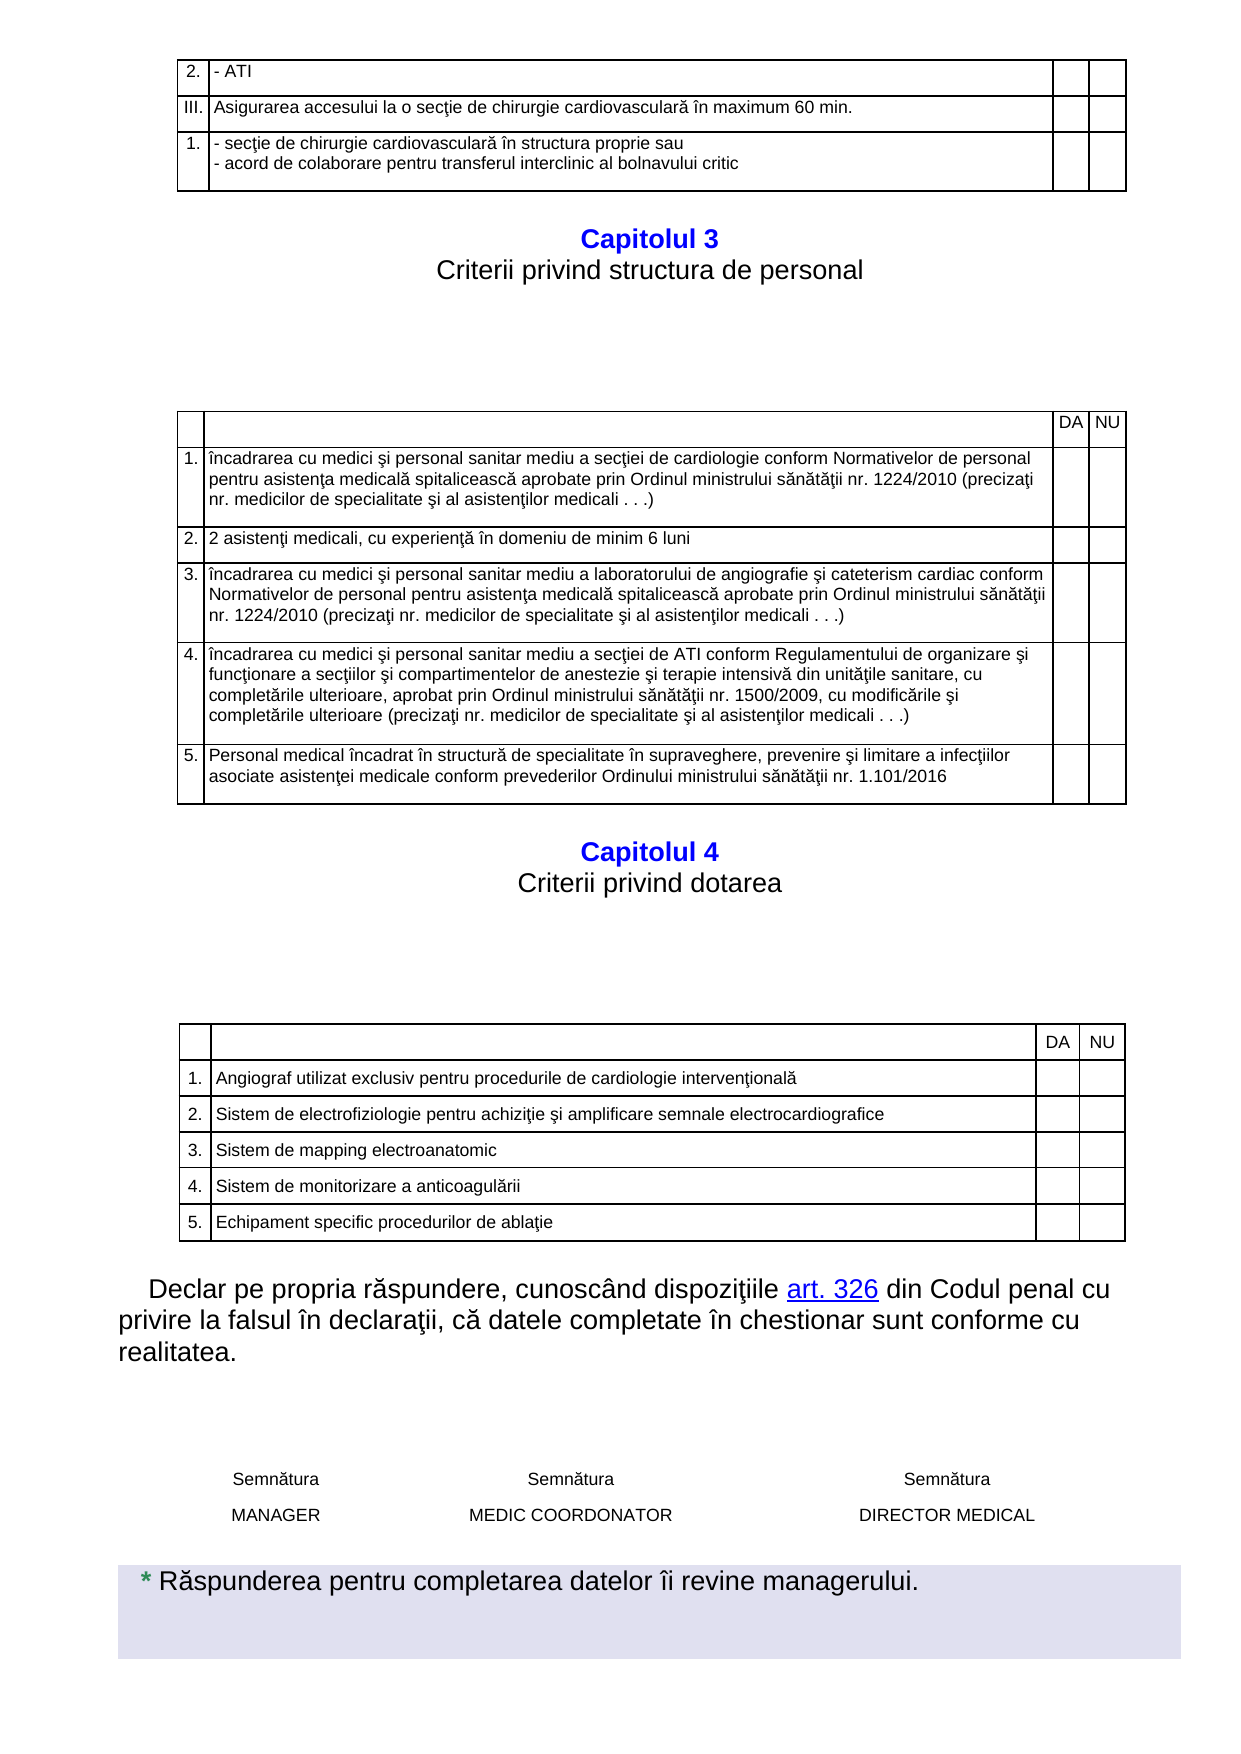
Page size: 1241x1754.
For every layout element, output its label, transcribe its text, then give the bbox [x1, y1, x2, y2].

table_cell [1037, 1168, 1079, 1203]
table_cell [173, 526, 177, 562]
table_cell [175, 1095, 179, 1131]
table_cell [1080, 1205, 1124, 1240]
table_cell [1054, 61, 1088, 95]
table_cell [1037, 1061, 1079, 1095]
table_cell [1090, 528, 1125, 562]
table_cell - secţie de chirurgie cardiovasculară în structura proprie sau - acord de colaborare pentru transferul interclinic al bolnavului critic [210, 133, 1052, 190]
table_cell [178, 412, 203, 447]
text * Răspunderea pentru completarea datelor îi revine managerului. [118, 1565, 1181, 1659]
table_cell [1054, 643, 1088, 743]
text Capitolul 3 Criterii privind structura de personal [118, 223, 1181, 348]
table_header [1080, 992, 1125, 1023]
table_cell [173, 131, 177, 190]
table_cell 1. [180, 1061, 210, 1095]
table_cell [1090, 133, 1125, 190]
table_cell [212, 1025, 1035, 1059]
table_cell 4. [178, 643, 203, 743]
text Declar pe propria răspundere, cunoscând dispoziţiile art. 326 din Codul penal cu privire la falsul în declaraţii, că datele completate în chestionar sunt conforme cu realitatea. [118, 1273, 1181, 1398]
table_cell Asigurarea accesului la o secţie de chirurgie cardiovasculară în maximum 60 min. [210, 97, 1052, 131]
table_cell 2. [180, 1097, 210, 1131]
table_cell DA [1037, 1025, 1079, 1059]
table_cell 1. [178, 133, 208, 190]
table_header [1036, 992, 1079, 1023]
table_cell [1054, 745, 1088, 803]
table_cell 5. [178, 745, 203, 803]
table_header [772, 1429, 1122, 1461]
table_cell [173, 95, 177, 131]
table_cell [1054, 564, 1088, 642]
table_cell [180, 1025, 210, 1059]
table_cell [175, 1059, 179, 1095]
table_cell [1037, 1205, 1079, 1240]
text Capitolul 4 Criterii privind dotarea [118, 836, 1181, 961]
table_cell [173, 642, 177, 743]
table_cell - ATI [210, 61, 1052, 95]
table_cell 2. [178, 61, 208, 95]
table_header [173, 379, 178, 411]
table_cell Personal medical încadrat în structură de specialitate în supraveghere, prevenire şi limitare a infecţiilor asociate asistenţei medicale conform prevederilor Ordinului ministrului sănătăţii nr. 1.101/2016 [205, 745, 1052, 803]
table_cell [1054, 448, 1088, 526]
table_cell [205, 412, 1052, 447]
table_header [1053, 379, 1089, 411]
table_cell [1080, 1061, 1124, 1095]
table_cell Semnătura [370, 1461, 772, 1497]
table_cell încadrarea cu medici şi personal sanitar mediu a secţiei de cardiologie conform Normativelor de personal pentru asistenţa medicală spitalicească aprobate prin Ordinul ministrului sănătăţii nr. 1224/2010 (precizaţi nr. medicilor de specialitate şi al asistenţilor medicali . . .) [205, 448, 1052, 526]
table_header [182, 1429, 370, 1461]
table_header [204, 379, 1053, 411]
table_cell [1090, 61, 1125, 95]
table_cell [1037, 1097, 1079, 1131]
table_cell [177, 1461, 182, 1497]
table_cell Sistem de mapping electroanatomic [212, 1133, 1035, 1167]
table_cell [1090, 564, 1125, 642]
table_cell [1080, 1133, 1124, 1167]
table_cell [1054, 133, 1088, 190]
table_cell DIRECTOR MEDICAL [772, 1497, 1122, 1534]
table_cell 3. [178, 564, 203, 642]
table_cell Semnătura [772, 1461, 1122, 1497]
table_cell [175, 1167, 179, 1203]
table_cell Sistem de electrofiziologie pentru achiziţie şi amplificare semnale electrocardiografice [212, 1097, 1035, 1131]
table_cell MEDIC COORDONATOR [370, 1497, 772, 1534]
table_cell [1090, 97, 1125, 131]
table_cell 1. [178, 448, 203, 526]
table_cell DA [1054, 412, 1088, 447]
table_cell [175, 1131, 179, 1167]
table_cell 4. [180, 1168, 210, 1203]
table_cell 5. [180, 1205, 210, 1240]
table_cell [1090, 643, 1125, 743]
table_cell [173, 59, 177, 95]
table_cell Angiograf utilizat exclusiv pentru procedurile de cardiologie intervenţională [212, 1061, 1035, 1095]
table_cell NU [1090, 412, 1125, 447]
table_header [177, 1429, 182, 1461]
table_cell [1080, 1097, 1124, 1131]
table_cell [175, 1203, 179, 1240]
table_cell [173, 562, 177, 642]
table_cell 3. [180, 1133, 210, 1167]
table_cell NU [1080, 1025, 1124, 1059]
table_cell [1090, 448, 1125, 526]
table_cell [1054, 528, 1088, 562]
table_cell [1080, 1168, 1124, 1203]
table_cell [173, 744, 177, 803]
table_cell încadrarea cu medici şi personal sanitar mediu a laboratorului de angiografie şi cateterism cardiac conform Normativelor de personal pentru asistenţa medicală spitalicească aprobate prin Ordinul ministrului sănătăţii nr. 1224/2010 (precizaţi nr. medicilor de specialitate şi al asistenţilor medicali . . .) [205, 564, 1052, 642]
table_cell [175, 1023, 179, 1059]
table_cell [1037, 1133, 1079, 1167]
table_header [370, 1429, 772, 1461]
table_cell 2. [178, 528, 203, 562]
table_header [211, 992, 1036, 1023]
table_cell MANAGER [182, 1497, 370, 1534]
table_header [179, 992, 211, 1023]
table_cell 2 asistenţi medicali, cu experienţă în domeniu de minim 6 luni [205, 528, 1052, 562]
table_header [1089, 379, 1126, 411]
table_cell Semnătura [182, 1461, 370, 1497]
table_header [175, 992, 179, 1023]
table_cell [1054, 97, 1088, 131]
table_cell III. [178, 97, 208, 131]
table_cell Sistem de monitorizare a anticoagulării [212, 1168, 1035, 1203]
table_header [178, 379, 204, 411]
table_cell Echipament specific procedurilor de ablaţie [212, 1205, 1035, 1240]
table_cell [177, 1497, 182, 1534]
table_cell încadrarea cu medici şi personal sanitar mediu a secţiei de ATI conform Regulamentului de organizare şi funcţionare a secţiilor şi compartimentelor de anestezie şi terapie intensivă din unităţile sanitare, cu completările ulterioare, aprobat prin Ordinul ministrului sănătăţii nr. 1500/2009, cu modificările şi completările ulterioare (precizaţi nr. medicilor de specialitate şi al asistenţilor medicali . . .) [205, 643, 1052, 743]
table_cell [1090, 745, 1125, 803]
table_cell [173, 411, 177, 447]
table_cell [173, 447, 177, 526]
